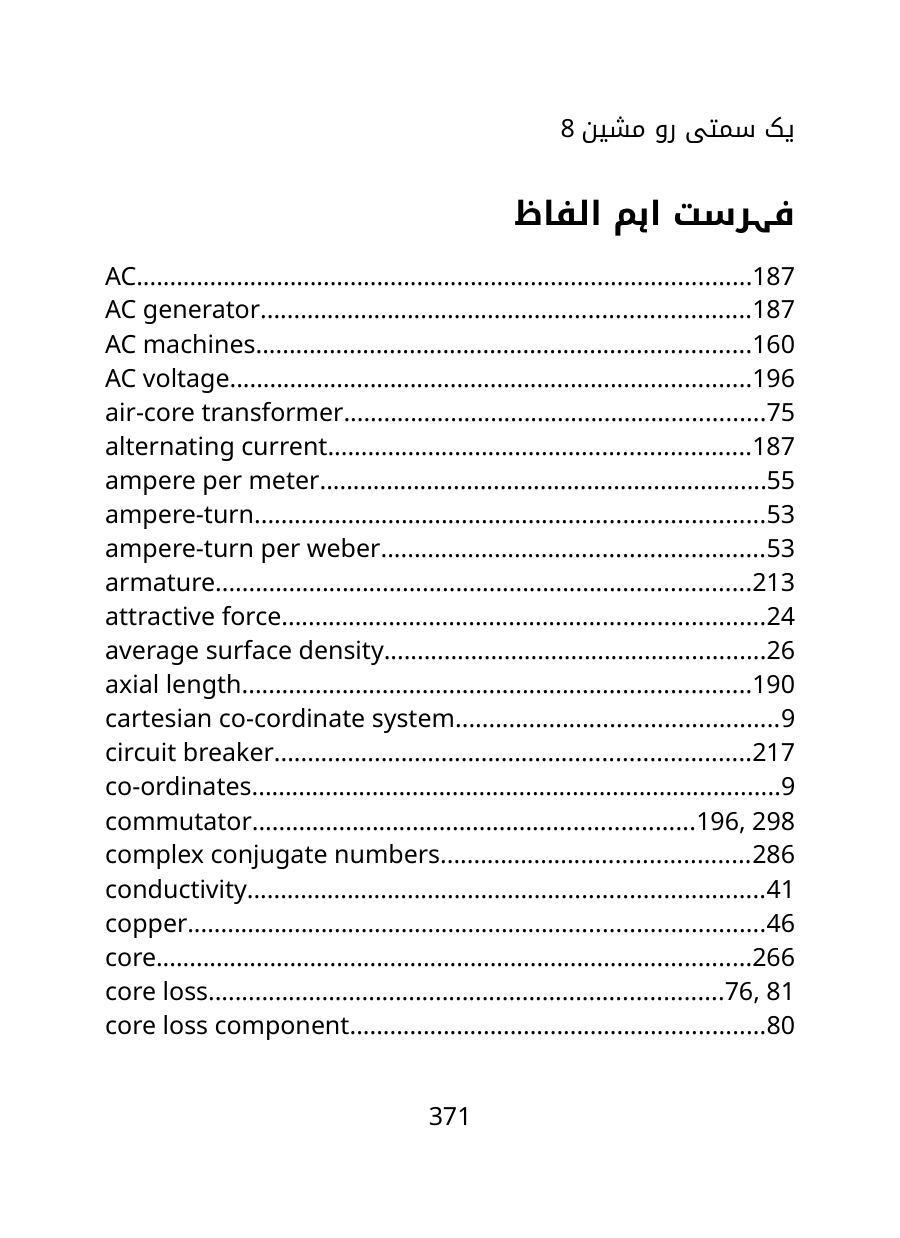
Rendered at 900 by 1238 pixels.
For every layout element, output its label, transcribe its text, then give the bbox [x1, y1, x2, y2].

text complex conjugate numbers 286 [105, 837, 795, 871]
text core loss component 80 [105, 1007, 795, 1042]
text AC voltage 196 [105, 360, 795, 394]
text AC 187 [105, 258, 795, 292]
text commutator 196, 298 [105, 803, 795, 837]
text core loss 76, 81 [105, 973, 795, 1007]
text conductivity 41 [105, 871, 795, 905]
text ampere-turn per weber 53 [105, 531, 795, 565]
text ampere-turn 53 [105, 497, 795, 531]
text armature 213 [105, 565, 795, 599]
text AC generator 187 [105, 292, 795, 326]
text core 266 [105, 939, 795, 973]
text AC machines 160 [105, 326, 795, 360]
subtitle فہرست اہم الفاظ [105, 182, 795, 246]
text attractive force 24 [105, 599, 795, 633]
text ampere per meter 55 [105, 462, 795, 497]
text circuit breaker 217 [105, 735, 795, 769]
text air-core transformer 75 [105, 394, 795, 428]
text cartesian co-cordinate system 9 [105, 701, 795, 735]
text co-ordinates 9 [105, 769, 795, 803]
text copper 46 [105, 905, 795, 939]
text axial length 190 [105, 667, 795, 701]
text average surface density 26 [105, 633, 795, 667]
text alternating current 187 [105, 428, 795, 462]
